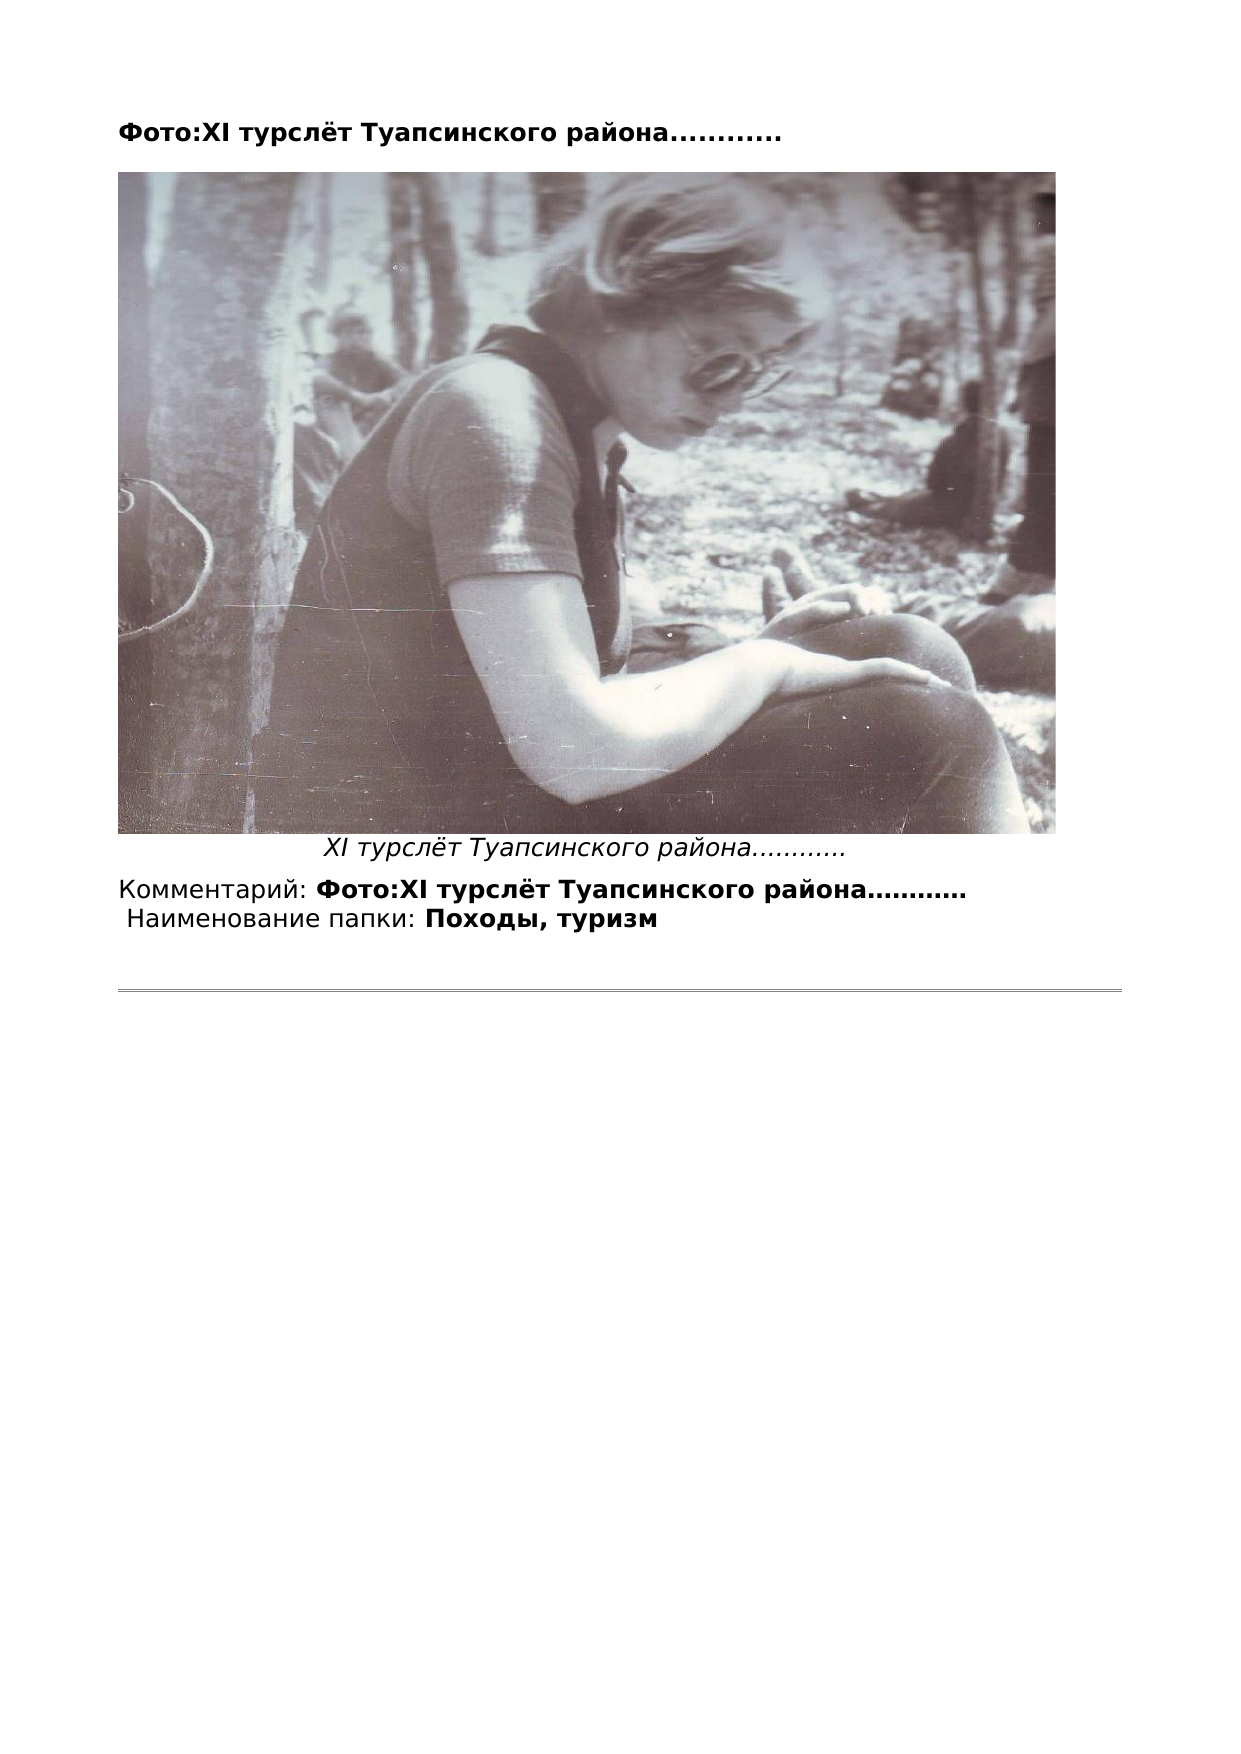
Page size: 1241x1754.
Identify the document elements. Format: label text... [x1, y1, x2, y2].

text Комментарий: Фото:XI турслёт Туапсинского района………… Наименование папки: Походы, туризм [118, 875, 1122, 962]
text XI турслёт Туапсинского района............ [118, 834, 1056, 862]
subtitle Фото:XI турслёт Туапсинского района............ [118, 118, 1122, 147]
picture [118, 172, 1056, 834]
